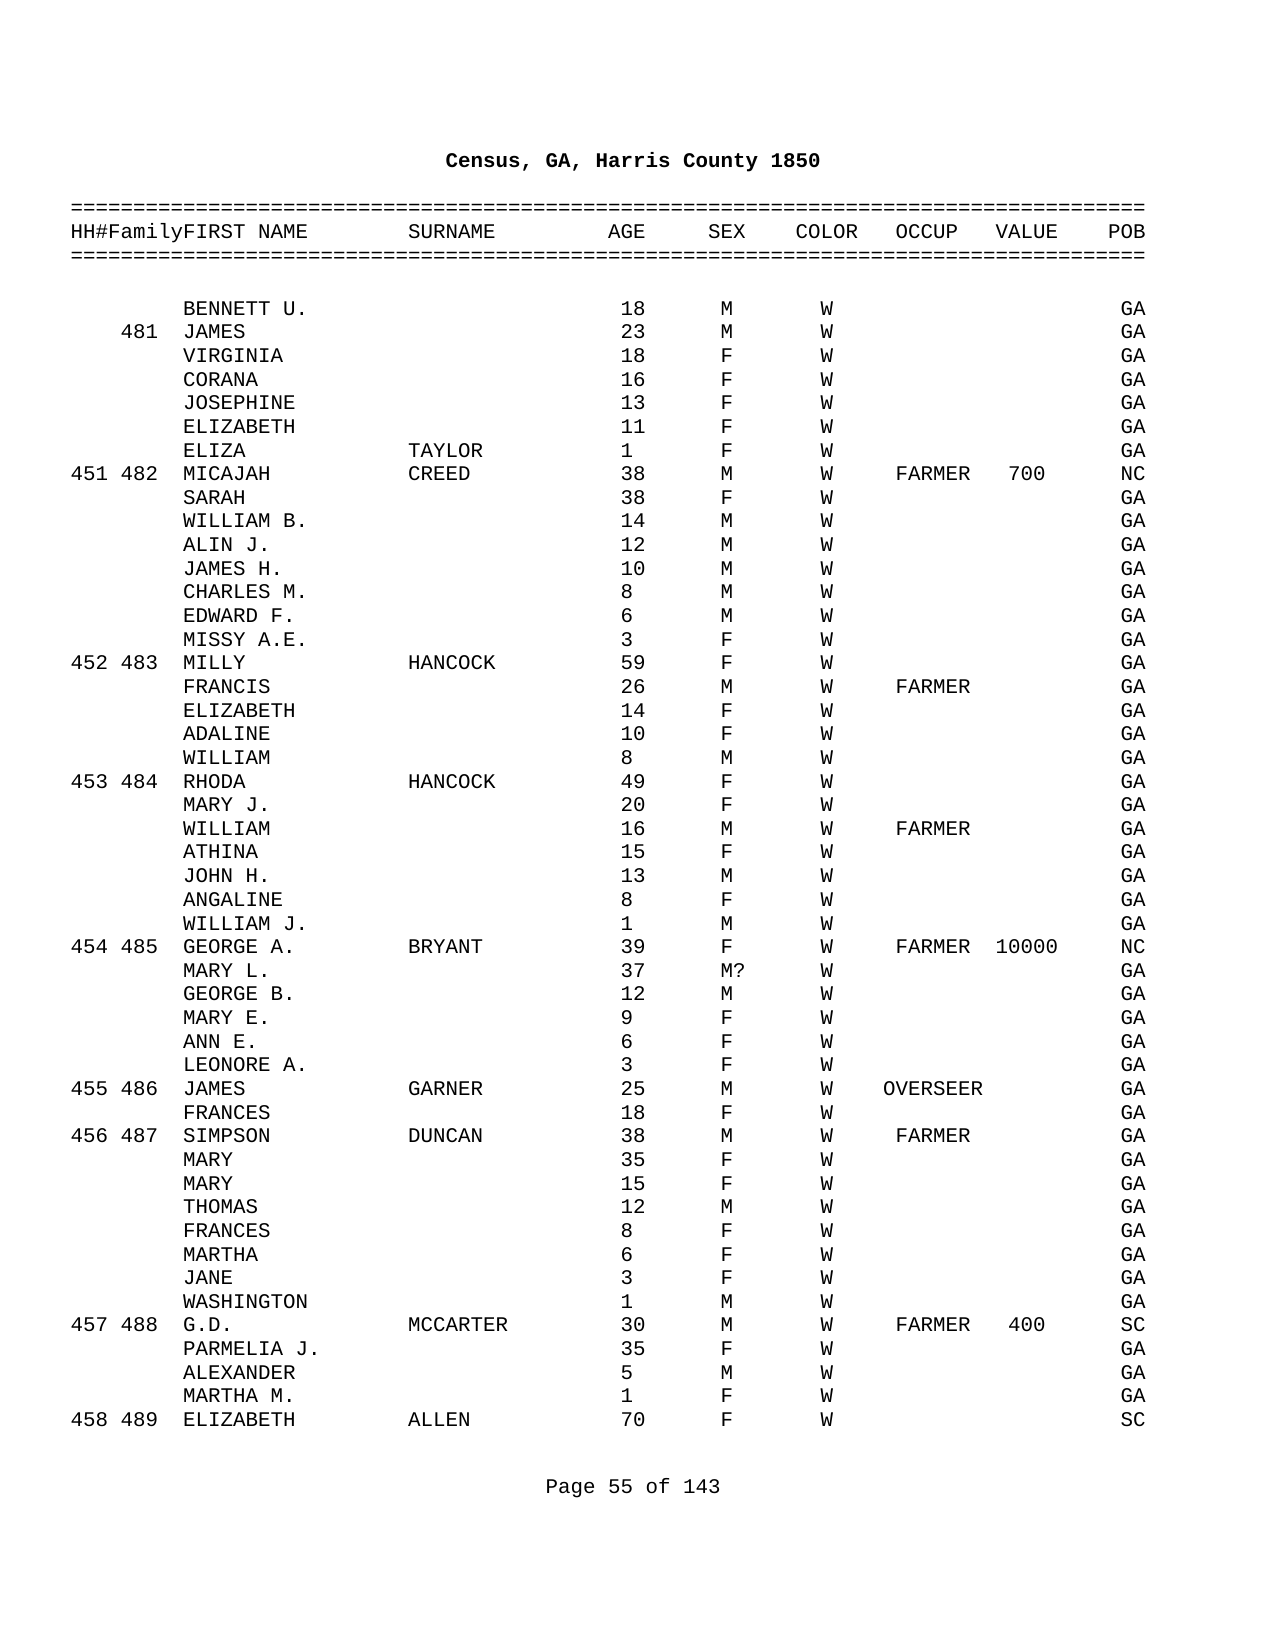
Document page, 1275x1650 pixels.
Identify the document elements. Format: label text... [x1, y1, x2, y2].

text Elizabeth 14 F W GA [70, 700, 1195, 723]
text William 16 M W farmer GA [70, 818, 1195, 842]
text Edward F. 6 M W GA [70, 605, 1195, 629]
text Sarah 38 F W GA [70, 487, 1195, 511]
text 457 488 G.D. McCARTER 30 M W farmer 400 SC [70, 1314, 1195, 1338]
text Mary J. 20 F W GA [70, 794, 1195, 818]
text 453 484 Rhoda HANCOCK 49 F W GA [70, 771, 1195, 794]
text Angaline 8 F W GA [70, 889, 1195, 912]
text Parmelia J. 35 F W GA [70, 1338, 1195, 1362]
text 451 482 Micajah CREED 38 M W farmer 700 NC [70, 463, 1195, 487]
text Adaline 10 F W GA [70, 723, 1195, 747]
text 452 483 Milly HANCOCK 59 F W GA [70, 652, 1195, 676]
text Mary L. 37 M? W GA [70, 960, 1195, 983]
text William B. 14 M W GA [70, 511, 1195, 534]
text Mary 15 F W GA [70, 1173, 1195, 1196]
text Eliza TAYLOR 1 F W GA [70, 439, 1195, 463]
text Virginia 18 F W GA [70, 345, 1195, 369]
text Martha 6 F W GA [70, 1243, 1195, 1267]
text Thomas 12 M W GA [70, 1196, 1195, 1220]
text George B. 12 M W GA [70, 983, 1195, 1007]
text Josephine 13 F W GA [70, 392, 1195, 416]
text 455 486 James GARNER 25 M W overseer GA [70, 1078, 1195, 1102]
text 454 485 George A. BRYANT 39 F W farmer 10000 NC [70, 936, 1195, 960]
text James H. 10 M W GA [70, 558, 1195, 581]
text John H. 13 M W GA [70, 865, 1195, 889]
text Jane 3 F W GA [70, 1267, 1195, 1291]
text Corana 16 F W GA [70, 369, 1195, 392]
text 456 487 Simpson DUNCAN 38 M W farmer GA [70, 1125, 1195, 1149]
text Missy A.E. 3 F W GA [70, 629, 1195, 652]
text Ann E. 6 F W GA [70, 1031, 1195, 1054]
text William J. 1 M W GA [70, 912, 1195, 936]
text William 8 M W GA [70, 747, 1195, 771]
text Bennett U. 18 M W GA [70, 298, 1195, 321]
text Washington 1 M W GA [70, 1291, 1195, 1314]
text Martha M. 1 F W GA [70, 1385, 1195, 1409]
text Mary E. 9 F W GA [70, 1007, 1195, 1031]
text 481 James 23 M W GA [70, 321, 1195, 345]
text Alexander 5 M W GA [70, 1362, 1195, 1385]
text Mary 35 F W GA [70, 1149, 1195, 1173]
text Charles M. 8 M W GA [70, 581, 1195, 605]
text Athina 15 F W GA [70, 842, 1195, 865]
text 458 489 Elizabeth ALLEN 70 F W SC [70, 1409, 1195, 1433]
text Elizabeth 11 F W GA [70, 416, 1195, 439]
text Francis 26 M W farmer GA [70, 676, 1195, 700]
text Alin J. 12 M W GA [70, 534, 1195, 558]
text Frances 8 F W GA [70, 1220, 1195, 1243]
text Leonore A. 3 F W GA [70, 1054, 1195, 1078]
text Frances 18 F W GA [70, 1102, 1195, 1125]
